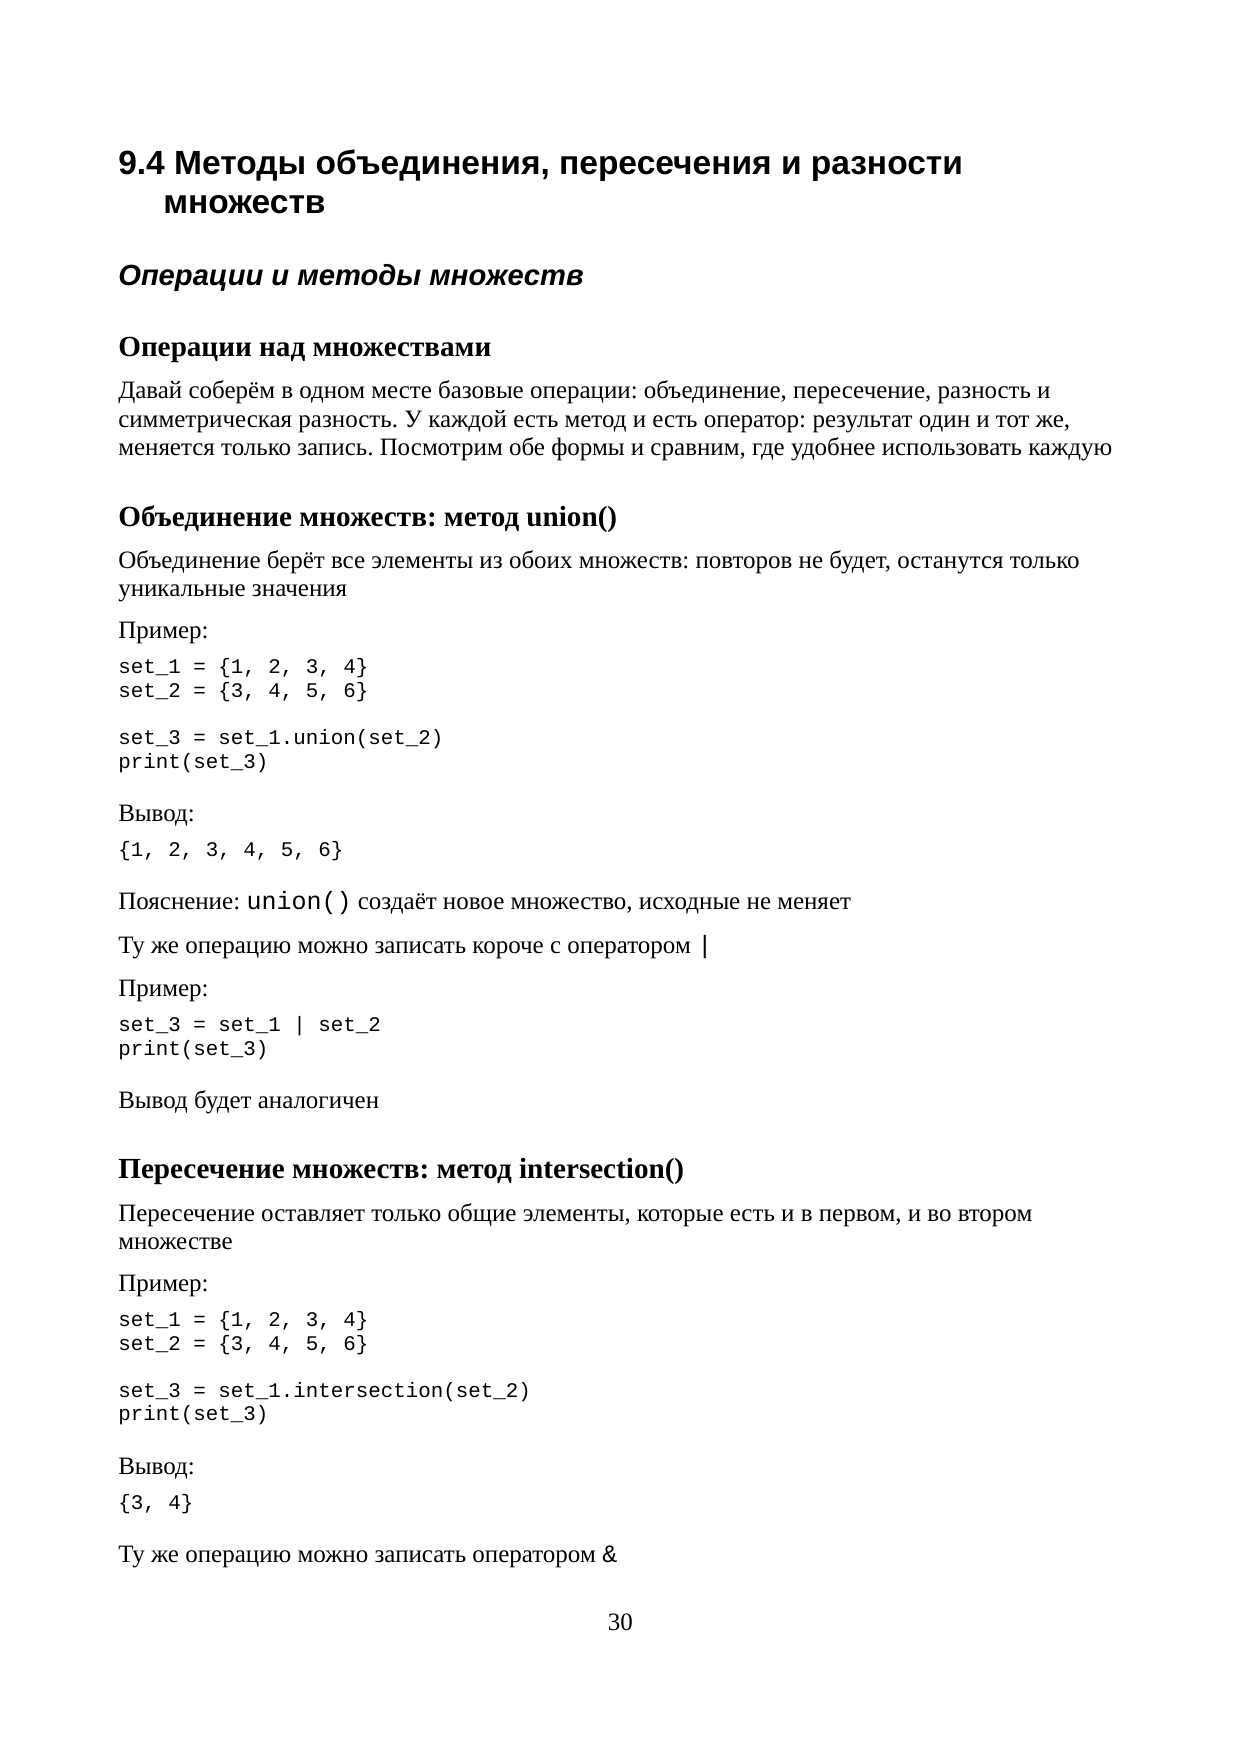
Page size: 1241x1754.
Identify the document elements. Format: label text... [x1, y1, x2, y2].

text Ту же операцию можно записать оператором & [118, 1539, 1122, 1570]
text set_1 = {1, 2, 3, 4} [118, 656, 1122, 680]
subtitle Операции над множествами [118, 329, 1122, 362]
text {3, 4} [118, 1492, 1122, 1516]
text Пример: [118, 615, 1122, 643]
text {1, 2, 3, 4, 5, 6} [118, 839, 1122, 863]
text Вывод: [118, 1451, 1122, 1479]
text Пояснение: union() создаёт новое множество, исходные не меняет [118, 886, 1122, 917]
text Объединение берёт все элементы из обоих множеств: повторов не будет, останутся только уникальные значения [118, 545, 1122, 602]
text Вывод будет аналогичен [118, 1085, 1122, 1114]
text print(set_3) [118, 1038, 1122, 1062]
text Пересечение оставляет только общие элементы, которые есть и в первом, и во втором множестве [118, 1198, 1122, 1255]
text set_3 = set_1.union(set_2) [118, 727, 1122, 751]
text set_3 = set_1 | set_2 [118, 1014, 1122, 1038]
text Ту же операцию можно записать короче с оператором | [118, 930, 1122, 961]
text print(set_3) [118, 1403, 1122, 1427]
text Давай соберём в одном месте базовые операции: объединение, пересечение, разность и симметрическая разность. У каждой есть метод и есть оператор: результат один и тот же, меняется только запись. Посмотрим обе формы и сравним, где удобнее использовать каждую [118, 375, 1122, 461]
text print(set_3) [118, 751, 1122, 774]
text Пример: [118, 973, 1122, 1002]
text Вывод: [118, 798, 1122, 827]
text set_2 = {3, 4, 5, 6} [118, 1332, 1122, 1356]
text set_3 = set_1.intersection(set_2) [118, 1380, 1122, 1403]
subtitle 9.4 Методы объединения, пересечения и разности множеств [118, 143, 1122, 220]
subtitle Пересечение множеств: метод intersection() [118, 1152, 1122, 1185]
text Пример: [118, 1268, 1122, 1296]
subtitle Операции и методы множеств [118, 258, 1122, 291]
subtitle Объединение множеств: метод union() [118, 499, 1122, 532]
text set_2 = {3, 4, 5, 6} [118, 680, 1122, 703]
text set_1 = {1, 2, 3, 4} [118, 1309, 1122, 1332]
